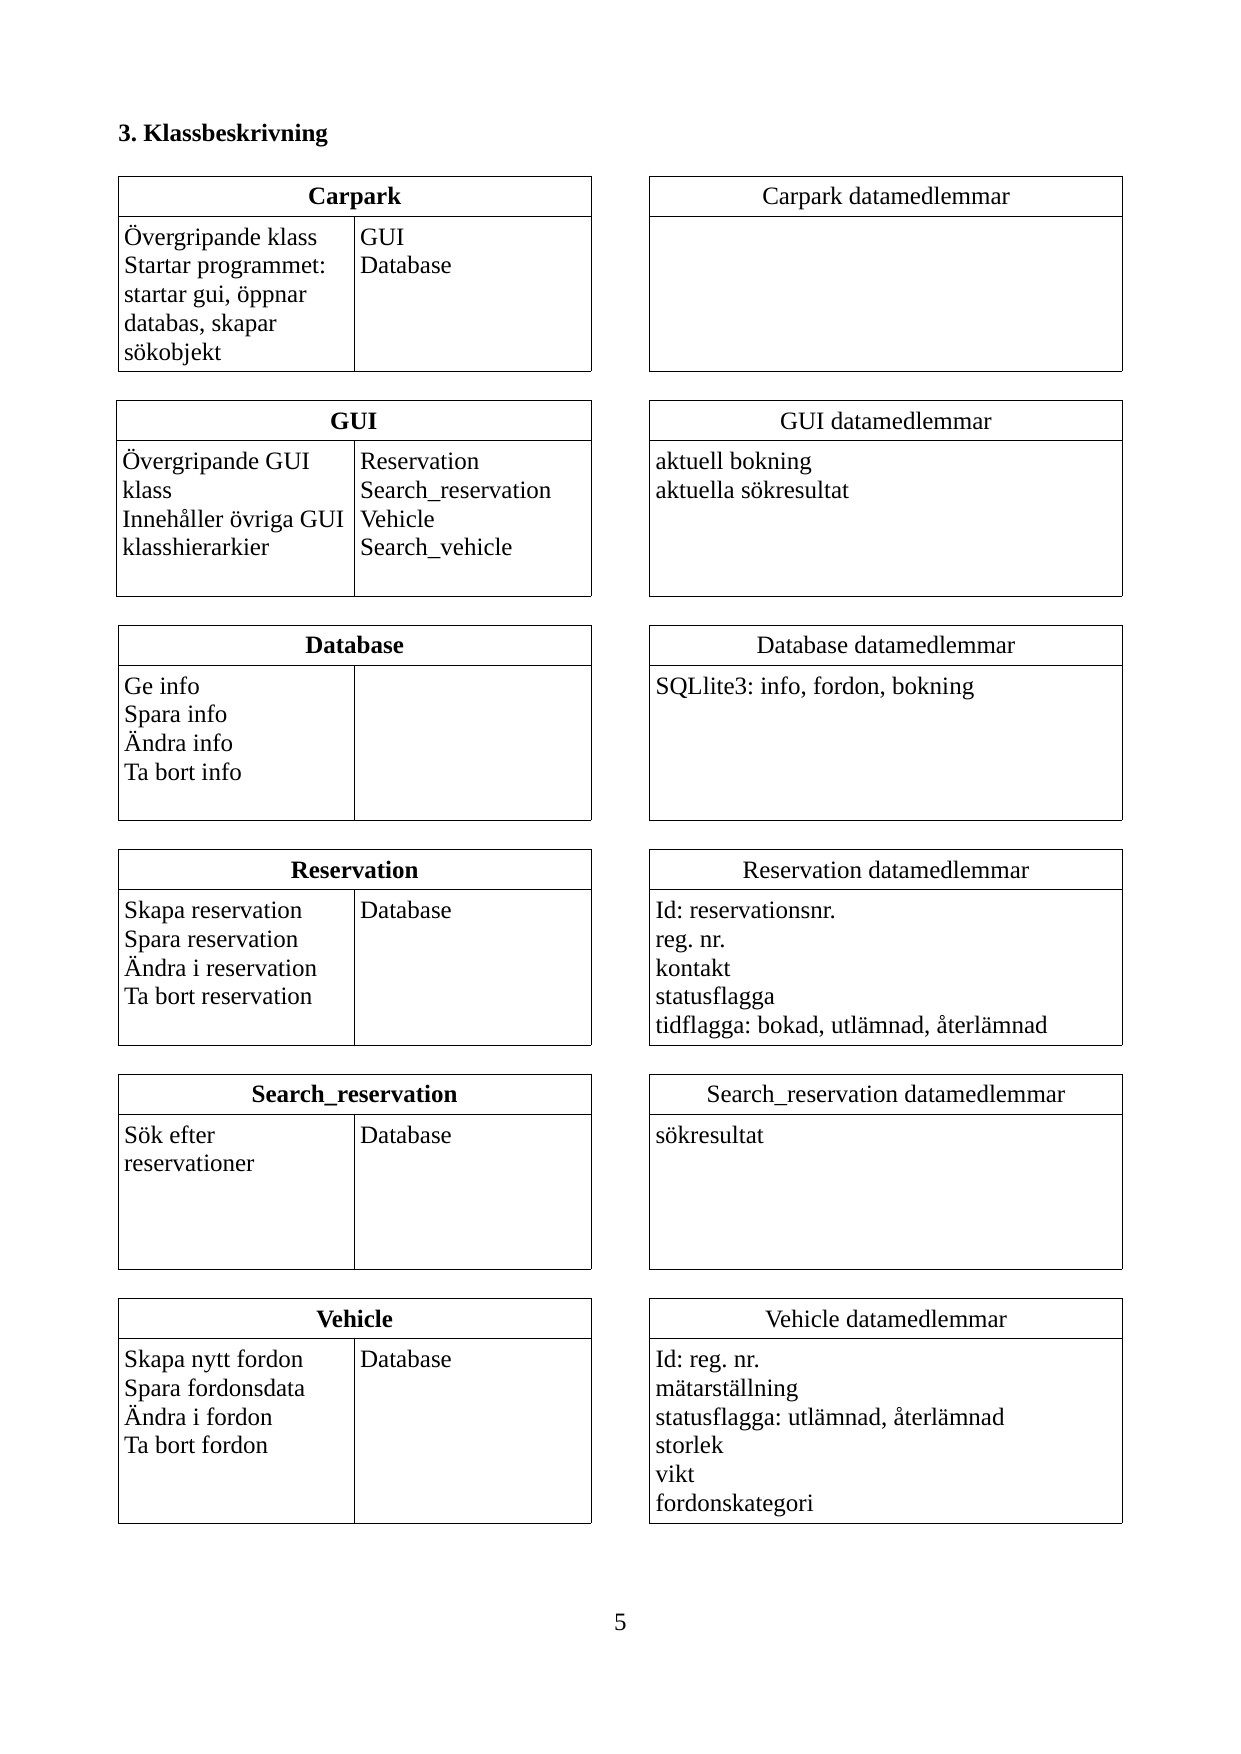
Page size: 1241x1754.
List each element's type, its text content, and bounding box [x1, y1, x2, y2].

table_cell Övergripande klass Startar programmet: startar gui, öppnar databas, skapar sökobjekt [119, 217, 354, 371]
table_cell Database [355, 1115, 591, 1269]
table_cell Id: reservationsnr. reg. nr. kontakt statusflagga tidflagga: bokad, utlämnad, återlämnad [650, 890, 1122, 1045]
table_cell Skapa nytt fordon Spara fordonsdata Ändra i fordon Ta bort fordon [119, 1339, 354, 1522]
table_header Search_reservation [119, 1075, 591, 1114]
table_cell Id: reg. nr. mätarställning statusflagga: utlämnad, återlämnad storlek vikt fordonskategori [650, 1339, 1122, 1522]
table_header Database datamedlemmar [650, 626, 1122, 665]
table_cell sökresultat [650, 1115, 1122, 1269]
table_header Carpark datamedlemmar [650, 177, 1122, 216]
table_header GUI [117, 401, 591, 440]
table_cell SQLlite3: info, fordon, bokning [650, 666, 1122, 820]
table_cell aktuell bokning aktuella sökresultat [650, 441, 1122, 596]
table_header GUI datamedlemmar [650, 401, 1122, 440]
table_header Search_reservation datamedlemmar [650, 1075, 1122, 1114]
table_cell Övergripande GUI klass Innehåller övriga GUI klasshierarkier [117, 441, 354, 596]
table_header Carpark [119, 177, 591, 216]
table_cell GUI Database [355, 217, 591, 371]
table_header Reservation [119, 850, 591, 889]
table_header Reservation datamedlemmar [650, 850, 1122, 889]
table_cell Database [355, 890, 591, 1045]
table_cell Reservation Search_reservation Vehicle Search_vehicle [355, 441, 591, 596]
table_cell Sök efter reservationer [119, 1115, 354, 1269]
table_cell Database [355, 1339, 591, 1522]
table_cell Ge info Spara info Ändra info Ta bort info [119, 666, 354, 820]
table_cell Skapa reservation Spara reservation Ändra i reservation Ta bort reservation [119, 890, 354, 1045]
table_header Vehicle [119, 1299, 591, 1338]
table_cell [355, 666, 591, 820]
table_header Database [119, 626, 591, 665]
text 3. Klassbeskrivning [118, 118, 1122, 147]
table_header Vehicle datamedlemmar [650, 1299, 1122, 1338]
table_cell [650, 217, 1122, 371]
